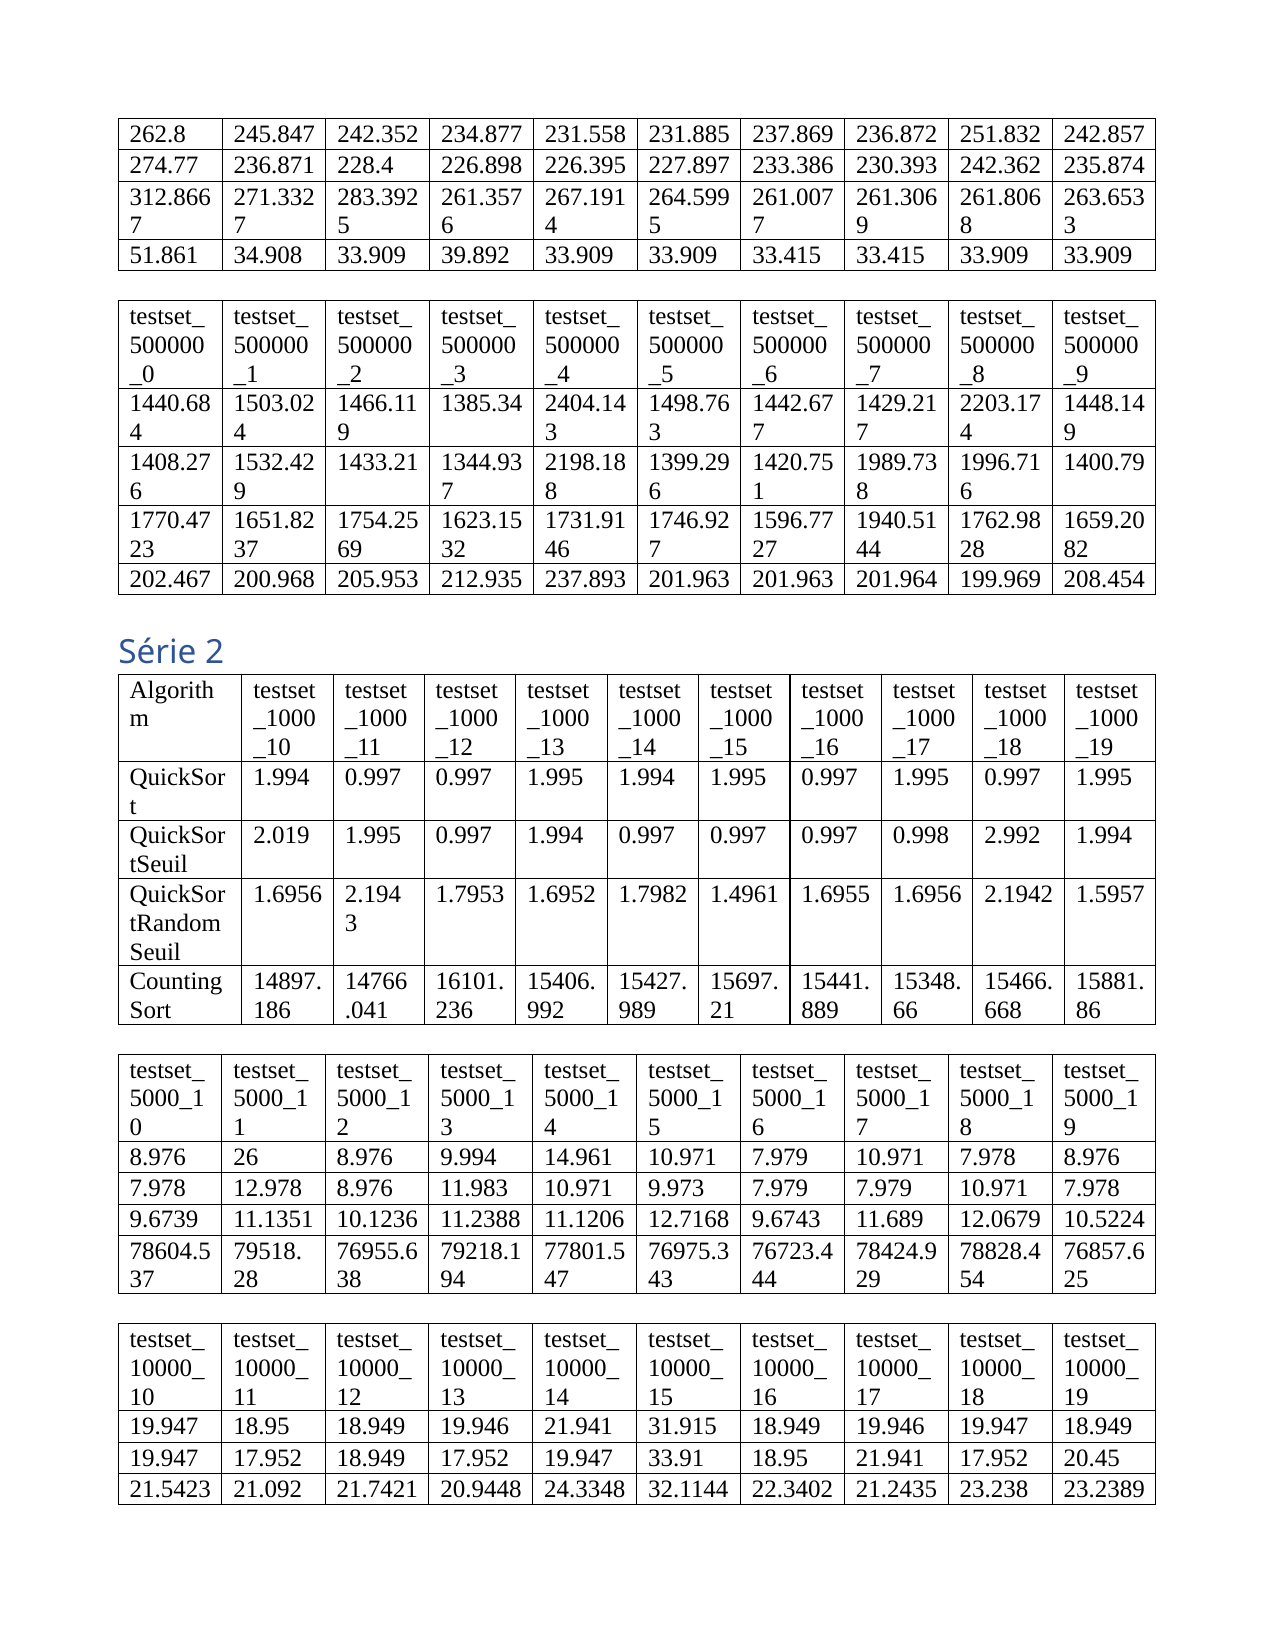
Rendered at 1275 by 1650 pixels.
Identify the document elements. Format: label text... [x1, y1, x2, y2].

table_cell 245.847 [223, 119, 325, 149]
table_cell 7.979 [741, 1142, 844, 1172]
table_cell 212.935 [430, 564, 533, 594]
table_cell 1.995 [699, 762, 789, 819]
table_header testset_10000_14 [533, 1324, 636, 1410]
table_cell 1433.21 [326, 447, 429, 504]
table_cell 1754.2569 [326, 506, 429, 563]
table_cell 0.997 [425, 762, 515, 819]
table_cell 2.992 [973, 821, 1064, 878]
table_cell 1.994 [608, 762, 698, 819]
table_cell 251.832 [949, 119, 1052, 149]
table_cell 7.979 [845, 1173, 948, 1203]
table_cell 24.3348 [533, 1474, 636, 1504]
subtitle Série 2 [118, 628, 1157, 674]
table_header testset_5000_14 [533, 1055, 636, 1141]
table_cell 236.872 [845, 119, 948, 149]
table_cell 34.908 [223, 240, 325, 270]
table_header testset_1000_11 [334, 675, 424, 761]
table_cell 78604.537 [119, 1236, 221, 1293]
table_cell 283.3925 [326, 182, 429, 239]
table_cell 1.6955 [791, 879, 881, 965]
table_cell 242.857 [1053, 119, 1155, 149]
table_cell 0.997 [699, 821, 789, 878]
table_cell 10.971 [845, 1142, 948, 1172]
table_cell 1.6952 [516, 879, 607, 965]
table_cell 0.997 [791, 762, 881, 819]
table_cell 10.971 [949, 1173, 1052, 1203]
table_cell 11.2388 [429, 1205, 532, 1235]
table_cell 15427.989 [608, 966, 698, 1024]
table_cell 17.952 [222, 1443, 325, 1473]
table_cell 201.963 [638, 564, 740, 594]
table_cell 21.092 [222, 1474, 325, 1504]
table_cell 78424.929 [845, 1236, 948, 1293]
table_header testset_5000_16 [741, 1055, 844, 1141]
table_cell 1659.2082 [1053, 506, 1155, 563]
table_cell 261.3576 [430, 182, 533, 239]
table_header testset_5000_10 [119, 1055, 221, 1141]
table_cell 20.45 [1053, 1443, 1155, 1473]
table_cell 0.998 [882, 821, 972, 878]
table_cell 1.7982 [608, 879, 698, 965]
table_header testset_500000_6 [741, 301, 844, 387]
table_cell 11.983 [429, 1173, 532, 1203]
table_cell 2.019 [242, 821, 333, 878]
table_cell 76955.638 [326, 1236, 428, 1293]
table_cell 33.91 [637, 1443, 740, 1473]
table_cell 77801.547 [533, 1236, 636, 1293]
table_header testset_500000_3 [430, 301, 533, 387]
table_header testset_5000_12 [326, 1055, 428, 1141]
table_cell 10.1236 [326, 1205, 428, 1235]
table_cell 15697.21 [699, 966, 789, 1024]
table_cell 1.4961 [699, 879, 789, 965]
table_cell 33.415 [845, 240, 948, 270]
table_cell 1.6956 [242, 879, 333, 965]
table_cell 1.5957 [1065, 879, 1155, 965]
table_cell 263.6533 [1053, 182, 1155, 239]
table_cell 18.949 [326, 1411, 428, 1442]
table_cell 1466.119 [326, 389, 429, 446]
table_cell 1503.024 [223, 389, 325, 446]
table_header testset_1000_12 [425, 675, 515, 761]
table_cell 9.973 [637, 1173, 740, 1203]
table_cell 19.947 [119, 1411, 221, 1442]
table_cell 242.352 [326, 119, 429, 149]
table_cell 19.947 [949, 1411, 1052, 1442]
table_header testset_1000_17 [882, 675, 972, 761]
table_header testset_1000_14 [608, 675, 698, 761]
table_cell 19.947 [533, 1443, 636, 1473]
table_cell 15348.66 [882, 966, 972, 1024]
table_cell 261.8068 [949, 182, 1052, 239]
table_cell 11.689 [845, 1205, 948, 1235]
table_cell 1.995 [334, 821, 424, 878]
table_cell 8.976 [326, 1142, 428, 1172]
table_cell 7.978 [1053, 1173, 1155, 1203]
table_cell 226.898 [430, 150, 533, 181]
table_cell 12.978 [222, 1173, 325, 1203]
table_cell 22.3402 [741, 1474, 844, 1504]
table_cell 1532.429 [223, 447, 325, 504]
table_cell 0.997 [425, 821, 515, 878]
table_cell 237.893 [534, 564, 637, 594]
table_cell 262.8 [119, 119, 222, 149]
table_cell QuickSort [119, 762, 241, 819]
table_cell 264.5995 [638, 182, 740, 239]
table_cell 11.1351 [222, 1205, 325, 1235]
table_cell 33.909 [949, 240, 1052, 270]
table_cell 231.885 [638, 119, 740, 149]
table_cell 228.4 [326, 150, 429, 181]
table_cell 32.1144 [637, 1474, 740, 1504]
table_cell 230.393 [845, 150, 948, 181]
table_cell 33.909 [534, 240, 637, 270]
table_header testset_500000_2 [326, 301, 429, 387]
table_cell 10.971 [637, 1142, 740, 1172]
table_header testset_10000_15 [637, 1324, 740, 1410]
table_cell 1442.677 [741, 389, 844, 446]
table_cell 267.1914 [534, 182, 637, 239]
table_cell 15881.86 [1065, 966, 1155, 1024]
table_cell 1399.296 [638, 447, 740, 504]
table_cell 21.2435 [845, 1474, 948, 1504]
table_cell 18.949 [326, 1443, 428, 1473]
table_cell 8.976 [119, 1142, 221, 1172]
table_header testset_10000_10 [119, 1324, 221, 1410]
table_header testset_10000_11 [222, 1324, 325, 1410]
table_cell 23.238 [949, 1474, 1052, 1504]
table_cell 17.952 [429, 1443, 532, 1473]
table_cell 76723.444 [741, 1236, 844, 1293]
table_cell 10.5224 [1053, 1205, 1155, 1235]
table_cell 1746.927 [638, 506, 740, 563]
table_cell 1400.79 [1053, 447, 1155, 504]
table_cell 1429.217 [845, 389, 948, 446]
table_header testset_10000_18 [949, 1324, 1052, 1410]
table_cell 12.0679 [949, 1205, 1052, 1235]
table_cell 21.941 [845, 1443, 948, 1473]
table_cell 15441.889 [791, 966, 881, 1024]
table_cell 1989.738 [845, 447, 948, 504]
table_cell 20.9448 [429, 1474, 532, 1504]
table_header testset_1000_19 [1065, 675, 1155, 761]
table_cell 7.978 [949, 1142, 1052, 1172]
table_cell 1448.149 [1053, 389, 1155, 446]
table_cell 226.395 [534, 150, 637, 181]
table_cell 18.949 [1053, 1411, 1155, 1442]
table_cell 0.997 [334, 762, 424, 819]
table_cell 1.7953 [425, 879, 515, 965]
table_cell 2203.174 [949, 389, 1052, 446]
table_header testset_10000_12 [326, 1324, 428, 1410]
table_cell 15466.668 [973, 966, 1064, 1024]
table_cell 235.874 [1053, 150, 1155, 181]
table_header testset_5000_19 [1053, 1055, 1155, 1141]
table_header testset_1000_10 [242, 675, 333, 761]
table_cell 0.997 [791, 821, 881, 878]
table_header testset_1000_18 [973, 675, 1064, 761]
table_cell 18.95 [222, 1411, 325, 1442]
table_cell 274.77 [119, 150, 222, 181]
table_cell 1770.4723 [119, 506, 222, 563]
table_cell 2.1943 [334, 879, 424, 965]
table_cell 33.909 [326, 240, 429, 270]
table_cell 1385.34 [430, 389, 533, 446]
table_cell 14897.186 [242, 966, 333, 1024]
table_header testset_10000_13 [429, 1324, 532, 1410]
table_header testset_1000_13 [516, 675, 607, 761]
table_cell 21.5423 [119, 1474, 221, 1504]
table_cell 2198.188 [534, 447, 637, 504]
table_cell 1498.763 [638, 389, 740, 446]
table_cell 10.971 [533, 1173, 636, 1203]
table_cell 7.978 [119, 1173, 221, 1203]
table_cell 18.95 [741, 1443, 844, 1473]
table_header Algorithm [119, 675, 241, 761]
table_cell 14766.041 [334, 966, 424, 1024]
table_header testset_500000_7 [845, 301, 948, 387]
table_cell 1762.9828 [949, 506, 1052, 563]
table_cell 14.961 [533, 1142, 636, 1172]
table_header testset_1000_15 [699, 675, 789, 761]
table_cell 9.6743 [741, 1205, 844, 1235]
table_cell 78828.454 [949, 1236, 1052, 1293]
table_cell 19.946 [429, 1411, 532, 1442]
table_cell 12.7168 [637, 1205, 740, 1235]
table_cell 312.8667 [119, 182, 222, 239]
table_header testset_5000_13 [429, 1055, 532, 1141]
table_cell 261.3069 [845, 182, 948, 239]
table_cell 79218.194 [429, 1236, 532, 1293]
table_cell 76975.343 [637, 1236, 740, 1293]
table_header testset_5000_17 [845, 1055, 948, 1141]
table_cell 1.995 [516, 762, 607, 819]
table_cell 1408.276 [119, 447, 222, 504]
table_cell 33.909 [1053, 240, 1155, 270]
table_cell 1440.684 [119, 389, 222, 446]
table_cell 1623.1532 [430, 506, 533, 563]
table_cell 237.869 [741, 119, 844, 149]
table_cell 21.941 [533, 1411, 636, 1442]
table_cell 2.1942 [973, 879, 1064, 965]
table_cell 1.6956 [882, 879, 972, 965]
table_header testset_5000_18 [949, 1055, 1052, 1141]
table_cell 202.467 [119, 564, 222, 594]
table_cell 16101.236 [425, 966, 515, 1024]
table_cell 1651.8237 [223, 506, 325, 563]
table_cell 33.909 [638, 240, 740, 270]
table_header testset_500000_8 [949, 301, 1052, 387]
table_header testset_500000_1 [223, 301, 325, 387]
table_cell 236.871 [223, 150, 325, 181]
table_header testset_5000_15 [637, 1055, 740, 1141]
table_header testset_500000_9 [1053, 301, 1155, 387]
table_cell 200.968 [223, 564, 325, 594]
table_cell 1.994 [242, 762, 333, 819]
table_cell 11.1206 [533, 1205, 636, 1235]
table_cell 233.386 [741, 150, 844, 181]
table_cell CountingSort [119, 966, 241, 1024]
table_cell 9.6739 [119, 1205, 221, 1235]
table_cell 227.897 [638, 150, 740, 181]
table_cell 261.0077 [741, 182, 844, 239]
table_header testset_500000_4 [534, 301, 637, 387]
table_cell 271.3327 [223, 182, 325, 239]
table_header testset_500000_5 [638, 301, 740, 387]
table_cell QuickSortRandomSeuil [119, 879, 241, 965]
table_header testset_10000_19 [1053, 1324, 1155, 1410]
table_cell 199.969 [949, 564, 1052, 594]
table_cell 1420.751 [741, 447, 844, 504]
table_cell 39.892 [430, 240, 533, 270]
table_cell 31.915 [637, 1411, 740, 1442]
table_cell 7.979 [741, 1173, 844, 1203]
table_cell 51.861 [119, 240, 222, 270]
table_cell 234.877 [430, 119, 533, 149]
table_cell 1996.716 [949, 447, 1052, 504]
table_cell 33.415 [741, 240, 844, 270]
table_cell 1.994 [1065, 821, 1155, 878]
table_cell 1940.5144 [845, 506, 948, 563]
table_cell 15406.992 [516, 966, 607, 1024]
table_cell 21.7421 [326, 1474, 428, 1504]
table_cell 1.995 [882, 762, 972, 819]
table_cell 8.976 [326, 1173, 428, 1203]
table_cell 18.949 [741, 1411, 844, 1442]
table_header testset_1000_16 [791, 675, 881, 761]
table_header testset_500000_0 [119, 301, 222, 387]
table_header testset_5000_11 [222, 1055, 325, 1141]
table_cell 1344.937 [430, 447, 533, 504]
table_cell QuickSortSeuil [119, 821, 241, 878]
table_cell 201.964 [845, 564, 948, 594]
table_cell 1.994 [516, 821, 607, 878]
table_header testset_10000_16 [741, 1324, 844, 1410]
table_header testset_10000_17 [845, 1324, 948, 1410]
table_cell 242.362 [949, 150, 1052, 181]
table_cell 205.953 [326, 564, 429, 594]
table_cell 208.454 [1053, 564, 1155, 594]
table_cell 0.997 [608, 821, 698, 878]
table_cell 0.997 [973, 762, 1064, 819]
table_cell 8.976 [1053, 1142, 1155, 1172]
table_cell 1596.7727 [741, 506, 844, 563]
table_cell 201.963 [741, 564, 844, 594]
table_cell 23.2389 [1053, 1474, 1155, 1504]
table_cell 231.558 [534, 119, 637, 149]
table_cell 1.995 [1065, 762, 1155, 819]
table_cell 76857.625 [1053, 1236, 1155, 1293]
table_cell 9.994 [429, 1142, 532, 1172]
table_cell 26 [222, 1142, 325, 1172]
table_cell 2404.143 [534, 389, 637, 446]
table_cell 17.952 [949, 1443, 1052, 1473]
table_cell 19.946 [845, 1411, 948, 1442]
table_cell 1731.9146 [534, 506, 637, 563]
table_cell 79518.28 [222, 1236, 325, 1293]
table_cell 19.947 [119, 1443, 221, 1473]
